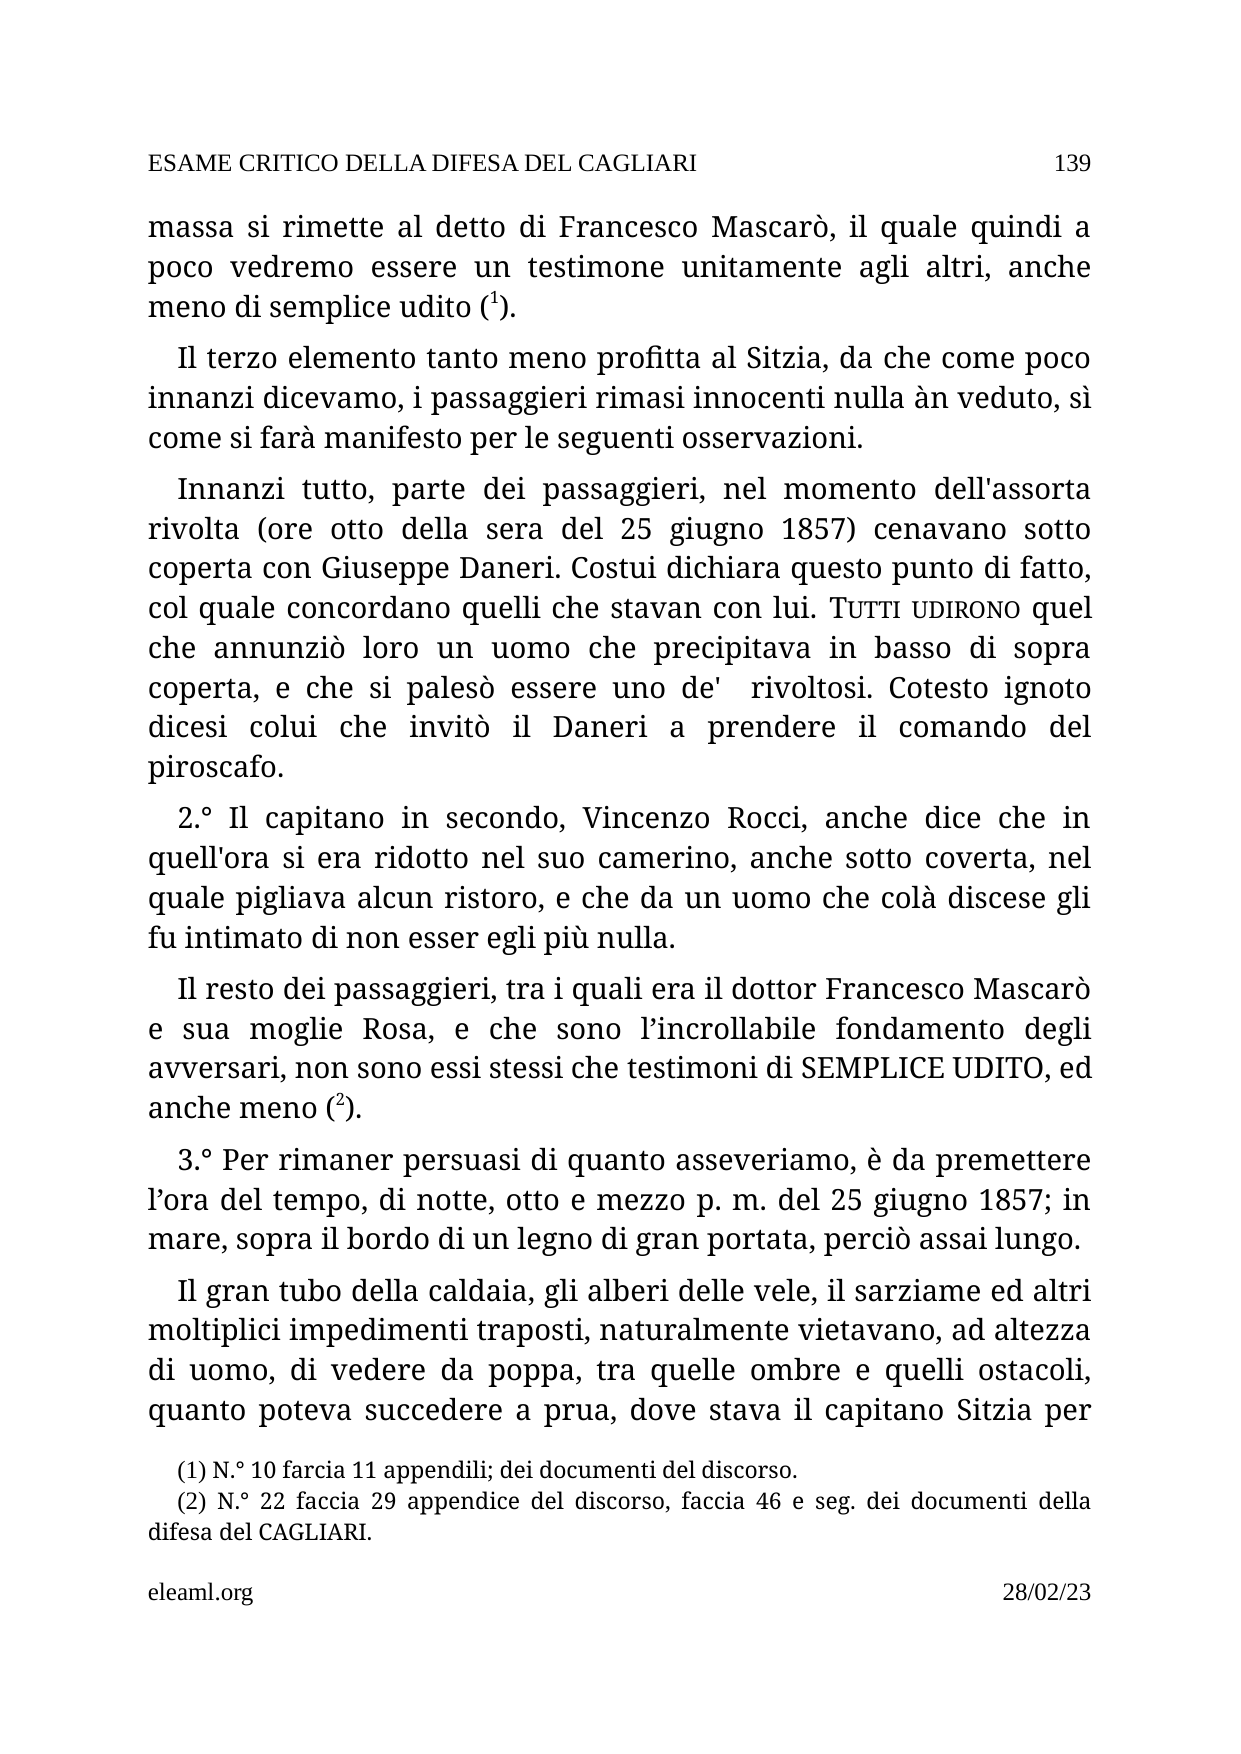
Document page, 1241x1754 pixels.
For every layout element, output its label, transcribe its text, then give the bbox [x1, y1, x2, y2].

text Il terzo elemento tanto meno profitta al Sitzia, da che come poco innanzi dicevamo, i passaggieri rimasi innocenti nulla àn veduto, sì come si farà manifesto per le seguenti osservazioni. [148, 337, 1093, 457]
text 2.° Il capitano in secondo, Vincenzo Rocci, anche dice che in quell'ora si era ridotto nel suo camerino, anche sotto coverta, nel quale pigliava alcun ristoro, e che da un uomo che colà discese gli fu intimato di non esser egli più nulla. [148, 798, 1093, 957]
text 3.° Per rimaner persuasi di quanto asseveriamo, è da premettere l’ora del tempo, di notte, otto e mezzo p. m. del 25 giugno 1857; in mare, sopra il bordo di un legno di gran portata, perciò assai lungo. [148, 1139, 1093, 1258]
text Il resto dei passaggieri, tra i quali era il dottor Francesco Mascarò e sua moglie Rosa, e che sono l’incrollabile fondamento degli avversari, non sono essi stessi che testimoni di SEMPLICE UDITO, ed anche meno (). [148, 968, 1093, 1127]
text Il gran tubo della caldaia, gli alberi delle vele, il sarziame ed altri moltiplici impedimenti traposti, naturalmente vietavano, ad altezza di uomo, di vedere da poppa, tra quelle ombre e quelli ostacoli, quanto poteva succedere a prua, dove stava il capitano Sitzia per [148, 1270, 1093, 1429]
text N.° 22 faccia 29 appendice del discorso, faccia 46 e seg. dei documenti della difesa del CAGLIARI. [148, 1485, 1093, 1547]
text massa si rimette al detto di Francesco Mascarò, il quale quindi a poco vedremo essere un testimone unitamente agli altri, anche meno di semplice udito (). [148, 207, 1093, 326]
text Innanzi tutto, parte dei passaggieri, nel momento dell'assorta rivolta (ore otto della sera del 25 giugno 1857) cenavano sotto coperta con Giuseppe Daneri. Costui dichiara questo punto di fatto, col quale concordano quelli che stavan con lui. Tutti udirono quel che annunziò loro un uomo che precipitava in basso di sopra coperta, e che si palesò essere uno de' rivoltosi. Cotesto ignoto dicesi colui che invitò il Daneri a prendere il comando del piroscafo. [148, 468, 1093, 786]
text N.° 10 farcia 11 appendili; dei documenti del discorso. [148, 1454, 1093, 1485]
